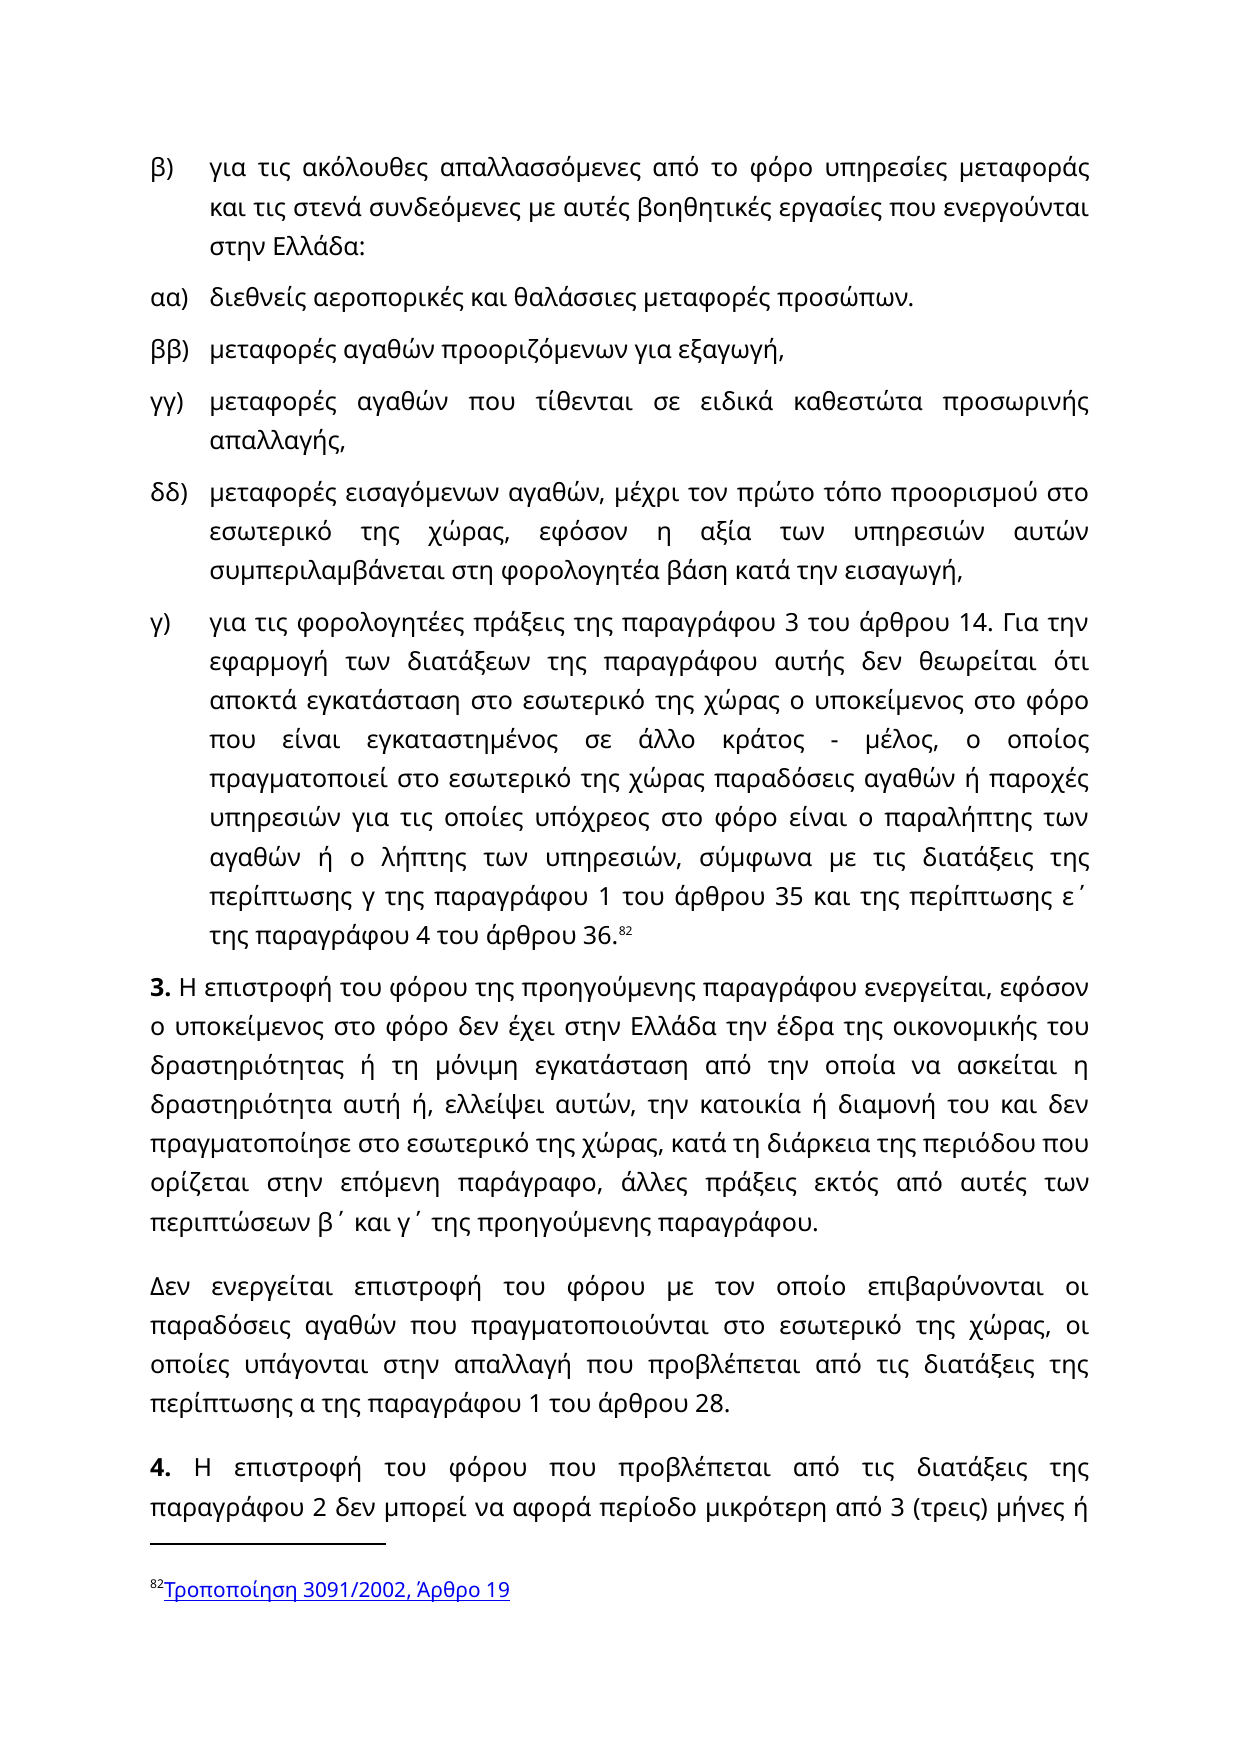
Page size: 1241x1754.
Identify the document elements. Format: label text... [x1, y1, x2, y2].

list δδ) μεταφορές εισαγόμενων αγαθών, μέχρι τον πρώτο τόπο προορισμού στο εσωτερικό της χώρας, εφόσον η αξία των υπηρεσιών αυτών συμπεριλαμβάνεται στη φορολογητέα βάση κατά την εισαγωγή, [150, 474, 1090, 587]
list β) για τις ακόλουθες απαλλασσόμενες από το φόρο υπηρεσίες μεταφοράς και τις στενά συνδεόμενες με αυτές βοηθητικές εργασίες που ενεργούνται στην Ελλάδα: [150, 150, 1090, 262]
list αα) διεθνείς αεροπορικές και θαλάσσιες μεταφορές προσώπων. [150, 280, 1090, 314]
text Δεν ενεργείται επιστροφή του φόρου με τον οποίο επιβαρύνονται οι παραδόσεις αγαθών που πραγματοποιούνται στο εσωτερικό της χώρας, οι οποίες υπάγονται στην απαλλαγή που προβλέπεται από τις διατάξεις της περίπτωσης α της παραγράφου 1 του άρθρου 28. [150, 1268, 1090, 1420]
list γ) για τις φορολογητέες πράξεις της παραγράφου 3 του άρθρου 14. Για την εφαρμογή των διατάξεων της παραγράφου αυτής δεν θεωρείται ότι αποκτά εγκατάσταση στο εσωτερικό της χώρας ο υποκείμενος στο φόρο που είναι εγκαταστημένος σε άλλο κράτος - μέλος, ο οποίος πραγματοποιεί στο εσωτερικό της χώρας παραδόσεις αγαθών ή παροχές υπηρεσιών για τις οποίες υπόχρεος στο φόρο είναι ο παραλήπτης των αγαθών ή ο λήπτης των υπηρεσιών, σύμφωνα με τις διατάξεις της περίπτωσης γ της παραγράφου 1 του άρθρου 35 και της περίπτωσης ε΄ της παραγράφου 4 του άρθρου 36. [150, 604, 1090, 952]
list ββ) μεταφορές αγαθών προοριζόμενων για εξαγωγή, [150, 332, 1090, 366]
text 3. Η επιστροφή του φόρου της προηγούμενης παραγράφου ενεργείται, εφόσον ο υποκείμενος στο φόρο δεν έχει στην Ελλάδα την έδρα της οικονομικής του δραστηριότητας ή τη μόνιμη εγκατάσταση από την οποία να ασκείται η δραστηριότητα αυτή ή, ελλείψει αυτών, την κατοικία ή διαμονή του και δεν πραγματοποίησε στο εσωτερικό της χώρας, κατά τη διάρκεια της περιόδου που ορίζεται στην επόμενη παράγραφο, άλλες πράξεις εκτός από αυτές των περιπτώσεων β΄ και γ΄ της προηγούμενης παραγράφου. [150, 969, 1090, 1238]
list γγ) μεταφορές αγαθών που τίθενται σε ειδικά καθεστώτα προσωρινής απαλλαγής, [150, 383, 1090, 457]
text 4. Η επιστροφή του φόρου που προβλέπεται από τις διατάξεις της παραγράφου 2 δεν μπορεί να αφορά περίοδο μικρότερη από 3 (τρεις) μήνες ή [150, 1450, 1090, 1523]
text Τροποποίηση 3091/2002, Άρθρο 19 [150, 1576, 1090, 1604]
